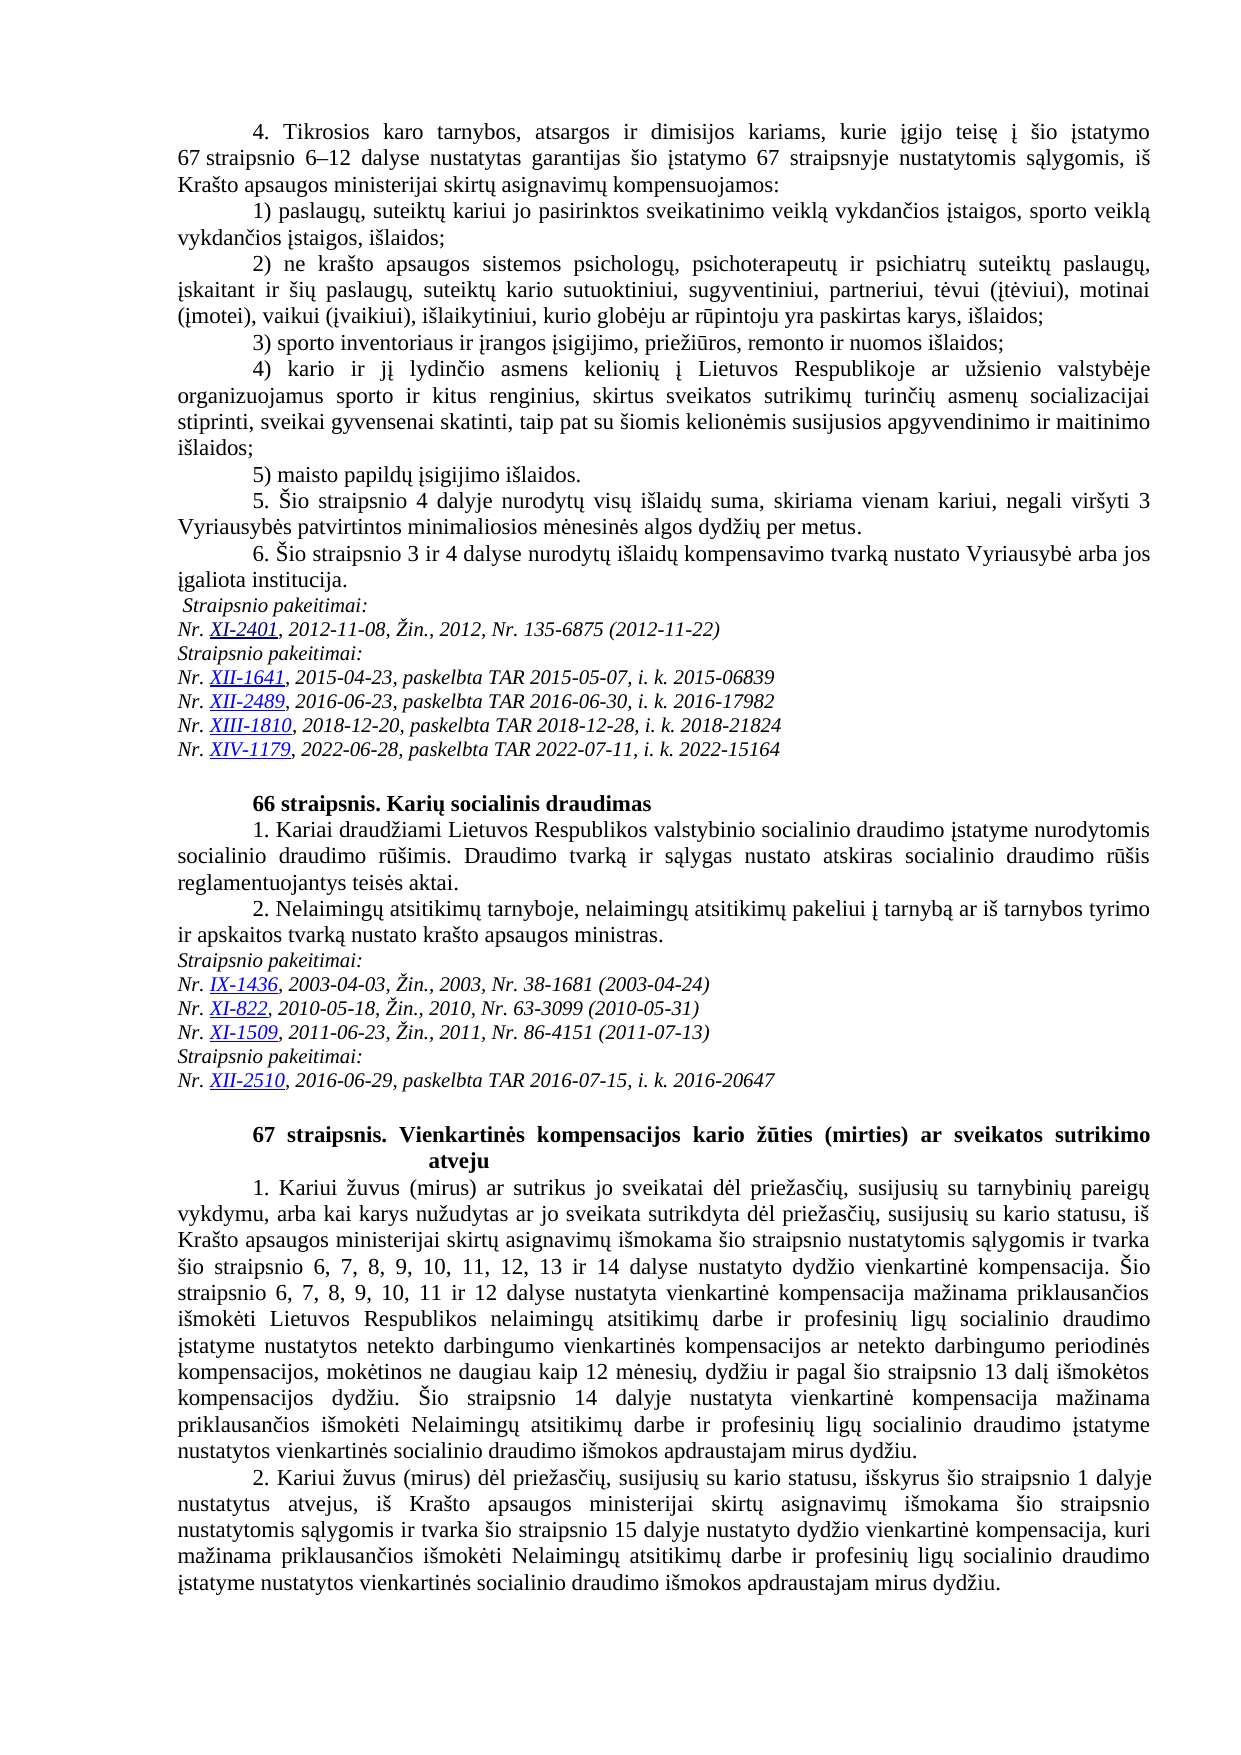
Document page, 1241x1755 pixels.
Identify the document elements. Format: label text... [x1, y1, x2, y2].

text Nr. XI-1509, 2011-06-23, Žin., 2011, Nr. 86-4151 (2011-07-13) [177, 1020, 1152, 1044]
text 5. Šio straipsnio 4 dalyje nurodytų visų išlaidų suma, skiriama vienam kariui, negali viršyti 3 Vyriausybės patvirtintos minimaliosios mėnesinės algos dydžių per metus. [177, 487, 1152, 540]
text 1) paslaugų, suteiktų kariui jo pasirinktos sveikatinimo veiklą vykdančios įstaigos, sporto veiklą vykdančios įstaigos, išlaidos; [177, 197, 1152, 250]
text 3) sporto inventoriaus ir įrangos įsigijimo, priežiūros, remonto ir nuomos išlaidos; [177, 329, 1152, 355]
text Nr. XIV-1179, 2022-06-28, paskelbta TAR 2022-07-11, i. k. 2022-15164 [177, 737, 1152, 761]
text Straipsnio pakeitimai: [177, 948, 1152, 972]
text Nr. IX-1436, 2003-04-03, Žin., 2003, Nr. 38-1681 (2003-04-24) [177, 972, 1152, 996]
text Straipsnio pakeitimai: [177, 1044, 1152, 1068]
text Nr. XII-1641, 2015-04-23, paskelbta TAR 2015-05-07, i. k. 2015-06839 [177, 665, 1152, 689]
text Nr. XI-2401, 2012-11-08, Žin., 2012, Nr. 135-6875 (2012-11-22) [177, 617, 1152, 641]
text 1. Kariai draudžiami Lietuvos Respublikos valstybinio socialinio draudimo įstatyme nurodytomis socialinio draudimo rūšimis. Draudimo tvarką ir sąlygas nustato atskiras socialinio draudimo rūšis reglamentuojantys teisės aktai. [177, 816, 1152, 895]
text 6. Šio straipsnio 3 ir 4 dalyse nurodytų išlaidų kompensavimo tvarką nustato Vyriausybė arba jos įgaliota institucija. [177, 540, 1152, 592]
text Straipsnio pakeitimai: [177, 641, 1152, 665]
text 4) kario ir jį lydinčio asmens kelionių į Lietuvos Respublikoje ar užsienio valstybėje organizuojamus sporto ir kitus renginius, skirtus sveikatos sutrikimų turinčių asmenų socializacijai stiprinti, sveikai gyvensenai skatinti, taip pat su šiomis kelionėmis susijusios apgyvendinimo ir maitinimo išlaidos; [177, 355, 1152, 461]
text 66 straipsnis. Karių socialinis draudimas [177, 790, 1152, 816]
text Nr. XIII-1810, 2018-12-20, paskelbta TAR 2018-12-28, i. k. 2018-21824 [177, 713, 1152, 737]
text 5) maisto papildų įsigijimo išlaidos. [177, 461, 1152, 487]
text 4. Tikrosios karo tarnybos, atsargos ir dimisijos kariams, kurie įgijo teisę į šio įstatymo 67 straipsnio 6–12 dalyse nustatytas garantijas šio įstatymo 67 straipsnyje nustatytomis sąlygomis, iš Krašto apsaugos ministerijai skirtų asignavimų kompensuojamos: [177, 118, 1152, 197]
text 2. Kariui žuvus (mirus) dėl priežasčių, susijusių su kario statusu, išskyrus šio straipsnio 1 dalyje nustatytus atvejus, iš Krašto apsaugos ministerijai skirtų asignavimų išmokama šio straipsnio nustatytomis sąlygomis ir tvarka šio straipsnio 15 dalyje nustatyto dydžio vienkartinė kompensacija, kuri mažinama priklausančios išmokėti Nelaimingų atsitikimų darbe ir profesinių ligų socialinio draudimo įstatyme nustatytos vienkartinės socialinio draudimo išmokos apdraustajam mirus dydžiu. [177, 1463, 1152, 1595]
text 2) ne krašto apsaugos sistemos psichologų, psichoterapeutų ir psichiatrų suteiktų paslaugų, įskaitant ir šių paslaugų, suteiktų kario sutuoktiniui, sugyventiniui, partneriui, tėvui (įtėviui), motinai (įmotei), vaikui (įvaikiui), išlaikytiniui, kurio globėju ar rūpintoju yra paskirtas karys, išlaidos; [177, 250, 1152, 329]
text Nr. XI-822, 2010-05-18, Žin., 2010, Nr. 63-3099 (2010-05-31) [177, 996, 1152, 1020]
text Nr. XII-2489, 2016-06-23, paskelbta TAR 2016-06-30, i. k. 2016-17982 [177, 689, 1152, 713]
text 2. Nelaimingų atsitikimų tarnyboje, nelaimingų atsitikimų pakeliui į tarnybą ar iš tarnybos tyrimo ir apskaitos tvarką nustato krašto apsaugos ministras. [177, 895, 1152, 948]
text Nr. XII-2510, 2016-06-29, paskelbta TAR 2016-07-15, i. k. 2016-20647 [177, 1068, 1152, 1092]
text 67 straipsnis. Vienkartinės kompensacijos kario žūties (mirties) ar sveikatos sutrikimo atveju [252, 1121, 1152, 1174]
text Straipsnio pakeitimai: [177, 592, 1152, 617]
text 1. Kariui žuvus (mirus) ar sutrikus jo sveikatai dėl priežasčių, susijusių su tarnybinių pareigų vykdymu, arba kai karys nužudytas ar jo sveikata sutrikdyta dėl priežasčių, susijusių su kario statusu, iš Krašto apsaugos ministerijai skirtų asignavimų išmokama šio straipsnio nustatytomis sąlygomis ir tvarka šio straipsnio 6, 7, 8, 9, 10, 11, 12, 13 ir 14 dalyse nustatyto dydžio vienkartinė kompensacija. Šio straipsnio 6, 7, 8, 9, 10, 11 ir 12 dalyse nustatyta vienkartinė kompensacija mažinama priklausančios išmokėti Lietuvos Respublikos nelaimingų atsitikimų darbe ir profesinių ligų socialinio draudimo įstatyme nustatytos netekto darbingumo vienkartinės kompensacijos ar netekto darbingumo periodinės kompensacijos, mokėtinos ne daugiau kaip 12 mėnesių, dydžiu ir pagal šio straipsnio 13 dalį išmokėtos kompensacijos dydžiu. Šio straipsnio 14 dalyje nustatyta vienkartinė kompensacija mažinama priklausančios išmokėti Nelaimingų atsitikimų darbe ir profesinių ligų socialinio draudimo įstatyme nustatytos vienkartinės socialinio draudimo išmokos apdraustajam mirus dydžiu. [177, 1174, 1152, 1463]
